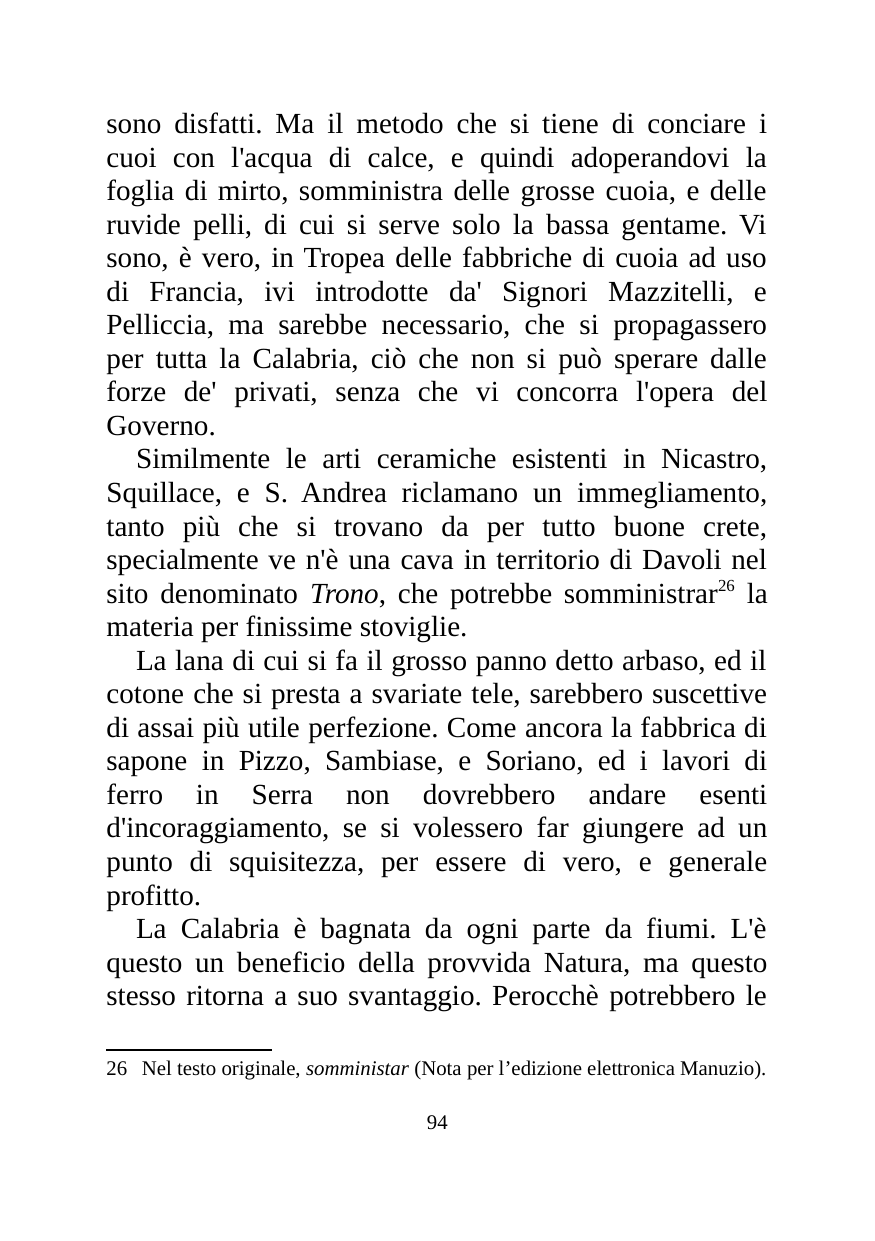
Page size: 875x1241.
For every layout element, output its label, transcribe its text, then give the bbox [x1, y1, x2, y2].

text Nel testo originale, somministar (Nota per l’edizione elettronica Manuzio). [106, 1056, 768, 1080]
text La Calabria è bagnata da ogni parte da fiumi. L'è questo un beneficio della provvida Natura, ma questo stesso ritorna a suo svantaggio. Perocchè potrebbero le [106, 911, 768, 1012]
text La lana di cui si fa il grosso panno detto arbaso, ed il cotone che si presta a svariate tele, sarebbero suscettive di assai più utile perfezione. Come ancora la fabbrica di sapone in Pizzo, Sambiase, e Soriano, ed i lavori di ferro in Serra non dovrebbero andare esenti d'incoraggiamento, se si volessero far giungere ad un punto di squisitezza, per essere di vero, e generale profitto. [106, 643, 768, 911]
text sono disfatti. Ma il metodo che si tiene di conciare i cuoi con l'acqua di calce, e quindi adoperandovi la foglia di mirto, somministra delle grosse cuoia, e delle ruvide pelli, di cui si serve solo la bassa gentame. Vi sono, è vero, in Tropea delle fabbriche di cuoia ad uso di Francia, ivi introdotte da' Signori Mazzitelli, e Pelliccia, ma sarebbe necessario, che si propagassero per tutta la Calabria, ciò che non si può sperare dalle forze de' privati, senza che vi concorra l'opera del Governo. [106, 106, 768, 442]
text Similmente le arti ceramiche esistenti in Nicastro, Squillace, e S. Andrea riclamano un immegliamento, tanto più che si trovano da per tutto buone crete, specialmente ve n'è una cava in territorio di Davoli nel sito denominato Trono, che potrebbe somministrar la materia per finissime stoviglie. [106, 442, 768, 643]
